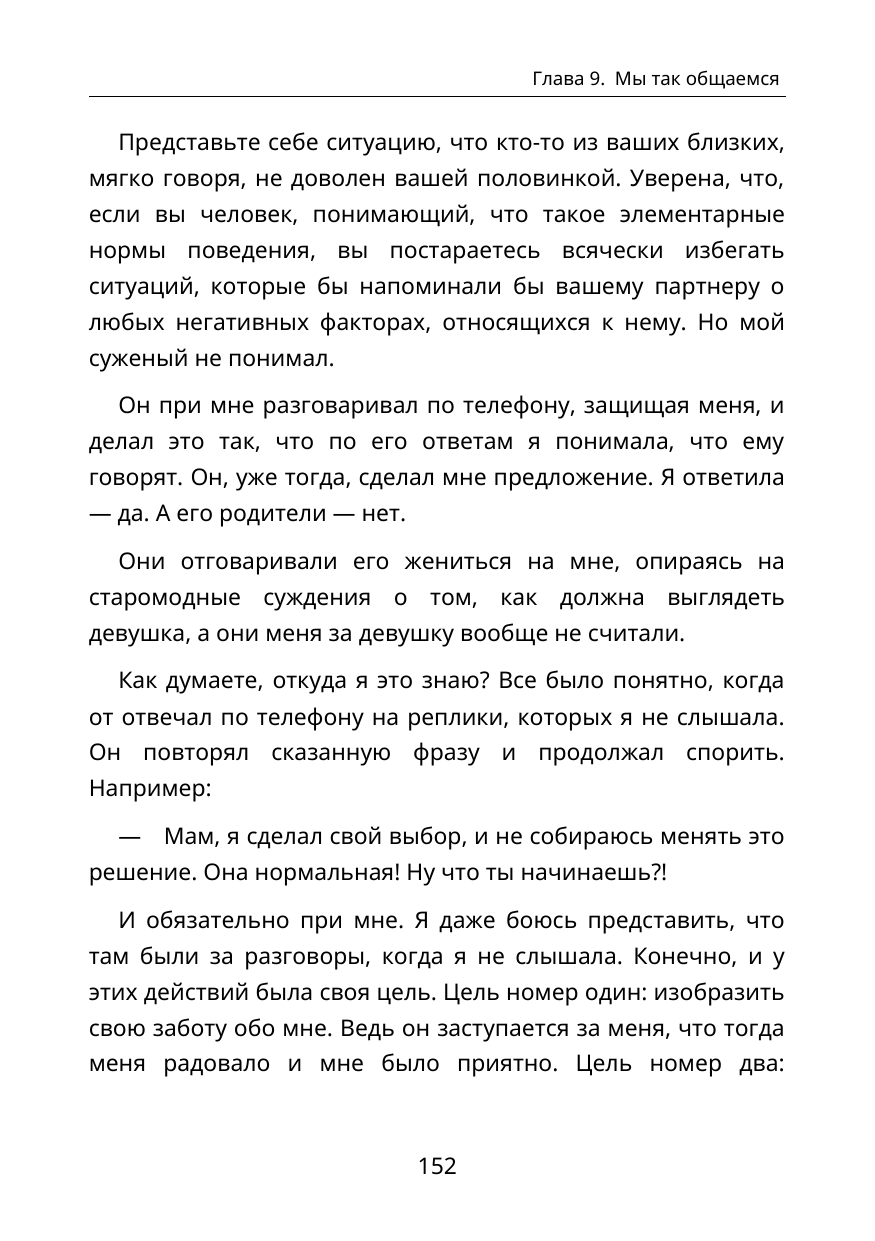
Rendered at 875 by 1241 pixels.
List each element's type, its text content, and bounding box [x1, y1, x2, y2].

text Они отговаривали его жениться на мне, опираясь на старомодные суждения о том, как должна выглядеть девушка, а они меня за девушку вообще не считали. [88, 545, 786, 648]
text Как думаете, откуда я это знаю? Все было понятно, когда от отвечал по телефону на реплики, которых я не слышала. Он повторял сказанную фразу и продолжал спорить. Например: [88, 664, 786, 803]
text Представьте себе ситуацию, что кто-то из ваших близких, мягко говоря, не доволен вашей половинкой. Уверена, что, если вы человек, понимающий, что такое элементарные нормы поведения, вы постараетесь всячески избегать ситуаций, которые бы напоминали бы вашему партнеру о любых негативных факторах, относящихся к нему. Но мой суженый не понимал. [88, 126, 786, 373]
text Он при мне разговаривал по телефону, защищая меня, и делал это так, что по его ответам я понимала, что ему говорят. Он, уже тогда, сделал мне предложение. Я ответила — да. А его родители — нет. [88, 389, 786, 528]
text И обязательно при мне. Я даже боюсь представить, что там были за разговоры, когда я не слышала. Конечно, и у этих действий была своя цель. Цель номер один: изобразить свою заботу обо мне. Ведь он заступается за меня, что тогда меня радовало и мне было приятно. Цель номер два: [88, 904, 786, 1079]
list Мам, я сделал свой выбор, и не собираюсь менять это решение. Она нормальная! Ну что ты начинаешь?! [88, 820, 786, 887]
